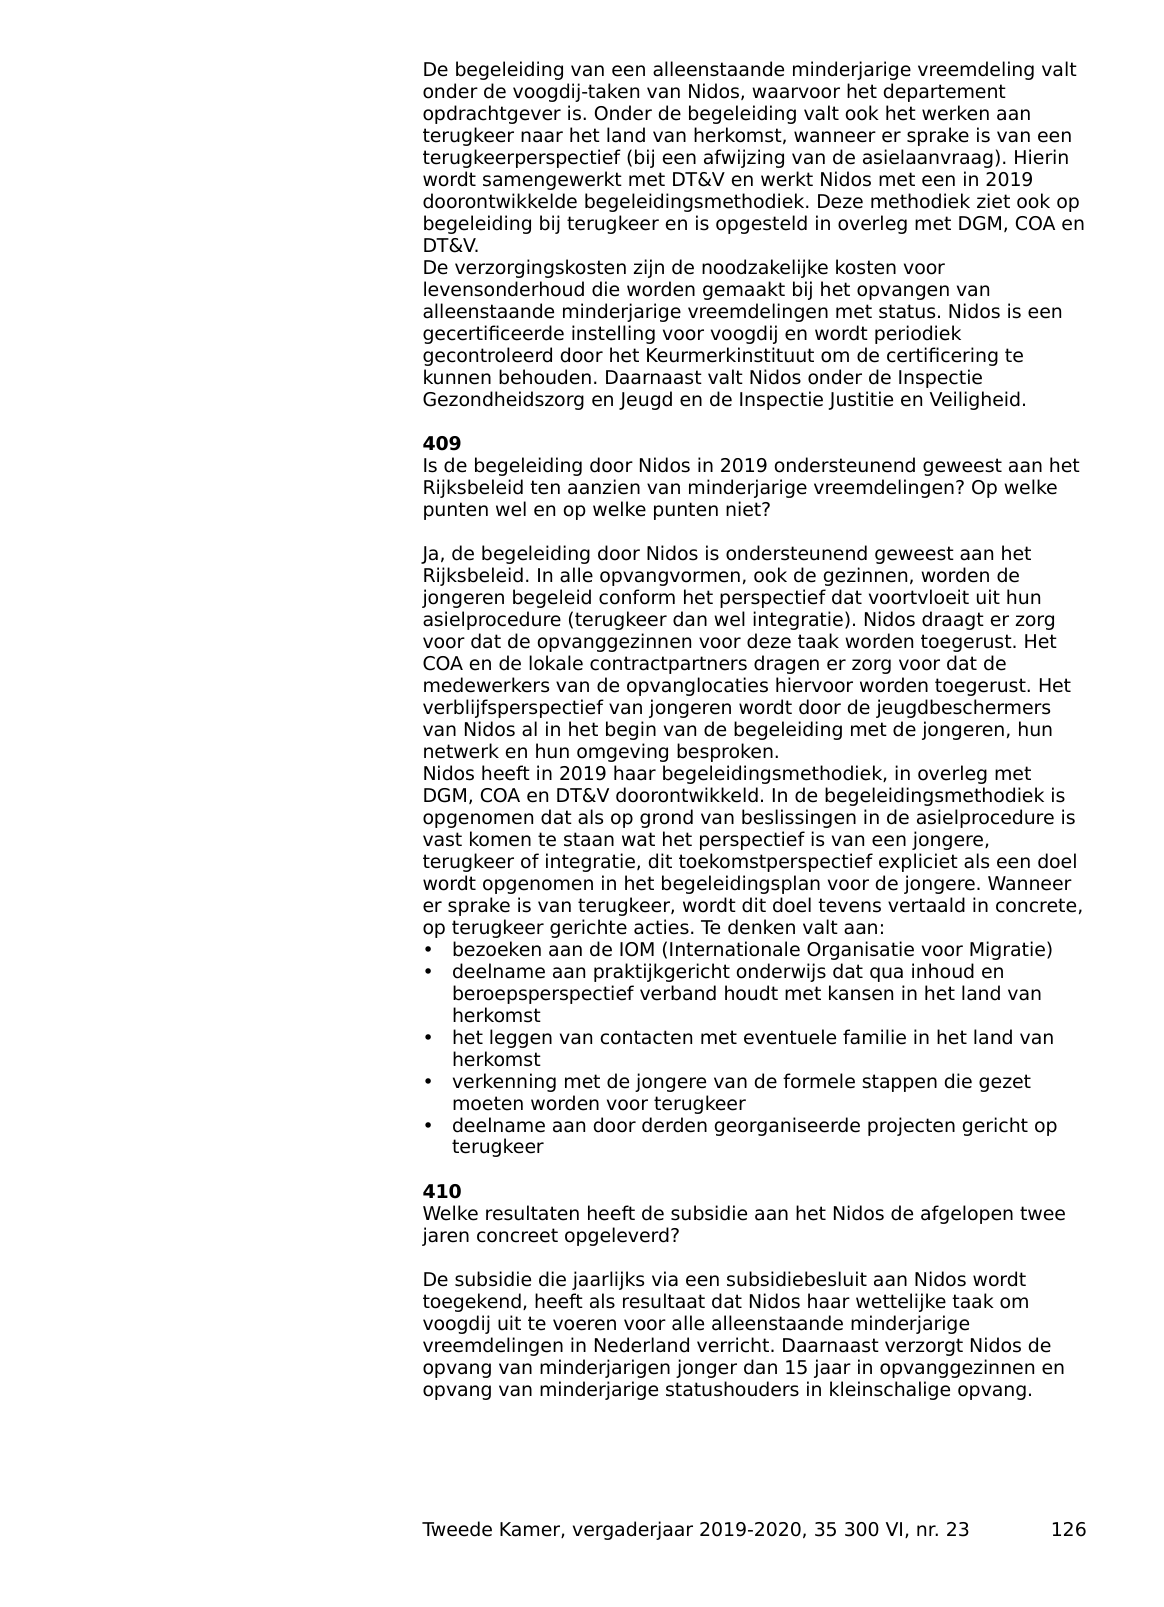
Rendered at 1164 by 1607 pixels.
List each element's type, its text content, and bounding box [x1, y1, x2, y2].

text Nidos heeft in 2019 haar begeleidingsmethodiek, in overleg met DGM, COA en DT&V doorontwikkeld. In de begeleidingsmethodiek is opgenomen dat als op grond van beslissingen in de asielprocedure is vast komen te staan wat het perspectief is van een jongere, terugkeer of integratie, dit toekomstperspectief expliciet als een doel wordt opgenomen in het begeleidingsplan voor de jongere. Wanneer er sprake is van terugkeer, wordt dit doel tevens vertaald in concrete, op terugkeer gerichte acties. Te denken valt aan: [422, 763, 1087, 939]
text • bezoeken aan de IOM (Internationale Organisatie voor Migratie) [422, 939, 1087, 961]
text • deelname aan door derden georganiseerde projecten gericht op terugkeer [422, 1114, 1087, 1158]
text Is de begeleiding door Nidos in 2019 ondersteunend geweest aan het Rijksbeleid ten aanzien van minderjarige vreemdelingen? Op welke punten wel en op welke punten niet? [422, 455, 1087, 521]
text Ja, de begeleiding door Nidos is ondersteunend geweest aan het Rijksbeleid. In alle opvangvormen, ook de gezinnen, worden de jongeren begeleid conform het perspectief dat voortvloeit uit hun asielprocedure (terugkeer dan wel integratie). Nidos draagt er zorg voor dat de opvanggezinnen voor deze taak worden toegerust. Het COA en de lokale contractpartners dragen er zorg voor dat de medewerkers van de opvanglocaties hiervoor worden toegerust. Het verblijfsperspectief van jongeren wordt door de jeugdbeschermers van Nidos al in het begin van de begeleiding met de jongeren, hun netwerk en hun omgeving besproken. [422, 543, 1087, 763]
text De begeleiding van een alleenstaande minderjarige vreemdeling valt onder de voogdij-taken van Nidos, waarvoor het departement opdrachtgever is. Onder de begeleiding valt ook het werken aan terugkeer naar het land van herkomst, wanneer er sprake is van een terugkeerperspectief (bij een afwijzing van de asielaanvraag). Hierin wordt samengewerkt met DT&V en werkt Nidos met een in 2019 doorontwikkelde begeleidingsmethodiek. Deze methodiek ziet ook op begeleiding bij terugkeer en is opgesteld in overleg met DGM, COA en DT&V. [422, 59, 1087, 257]
text 410 [422, 1181, 1087, 1203]
text 409 [422, 433, 1087, 455]
text • verkenning met de jongere van de formele stappen die gezet moeten worden voor terugkeer [422, 1071, 1087, 1114]
text Welke resultaten heeft de subsidie aan het Nidos de afgelopen twee jaren concreet opgeleverd? [422, 1203, 1087, 1247]
text • het leggen van contacten met eventuele familie in het land van herkomst [422, 1027, 1087, 1071]
text De subsidie die jaarlijks via een subsidiebesluit aan Nidos wordt toegekend, heeft als resultaat dat Nidos haar wettelijke taak om voogdij uit te voeren voor alle alleenstaande minderjarige vreemdelingen in Nederland verricht. Daarnaast verzorgt Nidos de opvang van minderjarigen jonger dan 15 jaar in opvanggezinnen en opvang van minderjarige statushouders in kleinschalige opvang. [422, 1269, 1087, 1401]
text De verzorgingskosten zijn de noodzakelijke kosten voor levensonderhoud die worden gemaakt bij het opvangen van alleenstaande minderjarige vreemdelingen met status. Nidos is een gecertificeerde instelling voor voogdij en wordt periodiek gecontroleerd door het Keurmerkinstituut om de certificering te kunnen behouden. Daarnaast valt Nidos onder de Inspectie Gezondheidszorg en Jeugd en de Inspectie Justitie en Veiligheid. [422, 257, 1087, 411]
text • deelname aan praktijkgericht onderwijs dat qua inhoud en beroepsperspectief verband houdt met kansen in het land van herkomst [422, 961, 1087, 1027]
